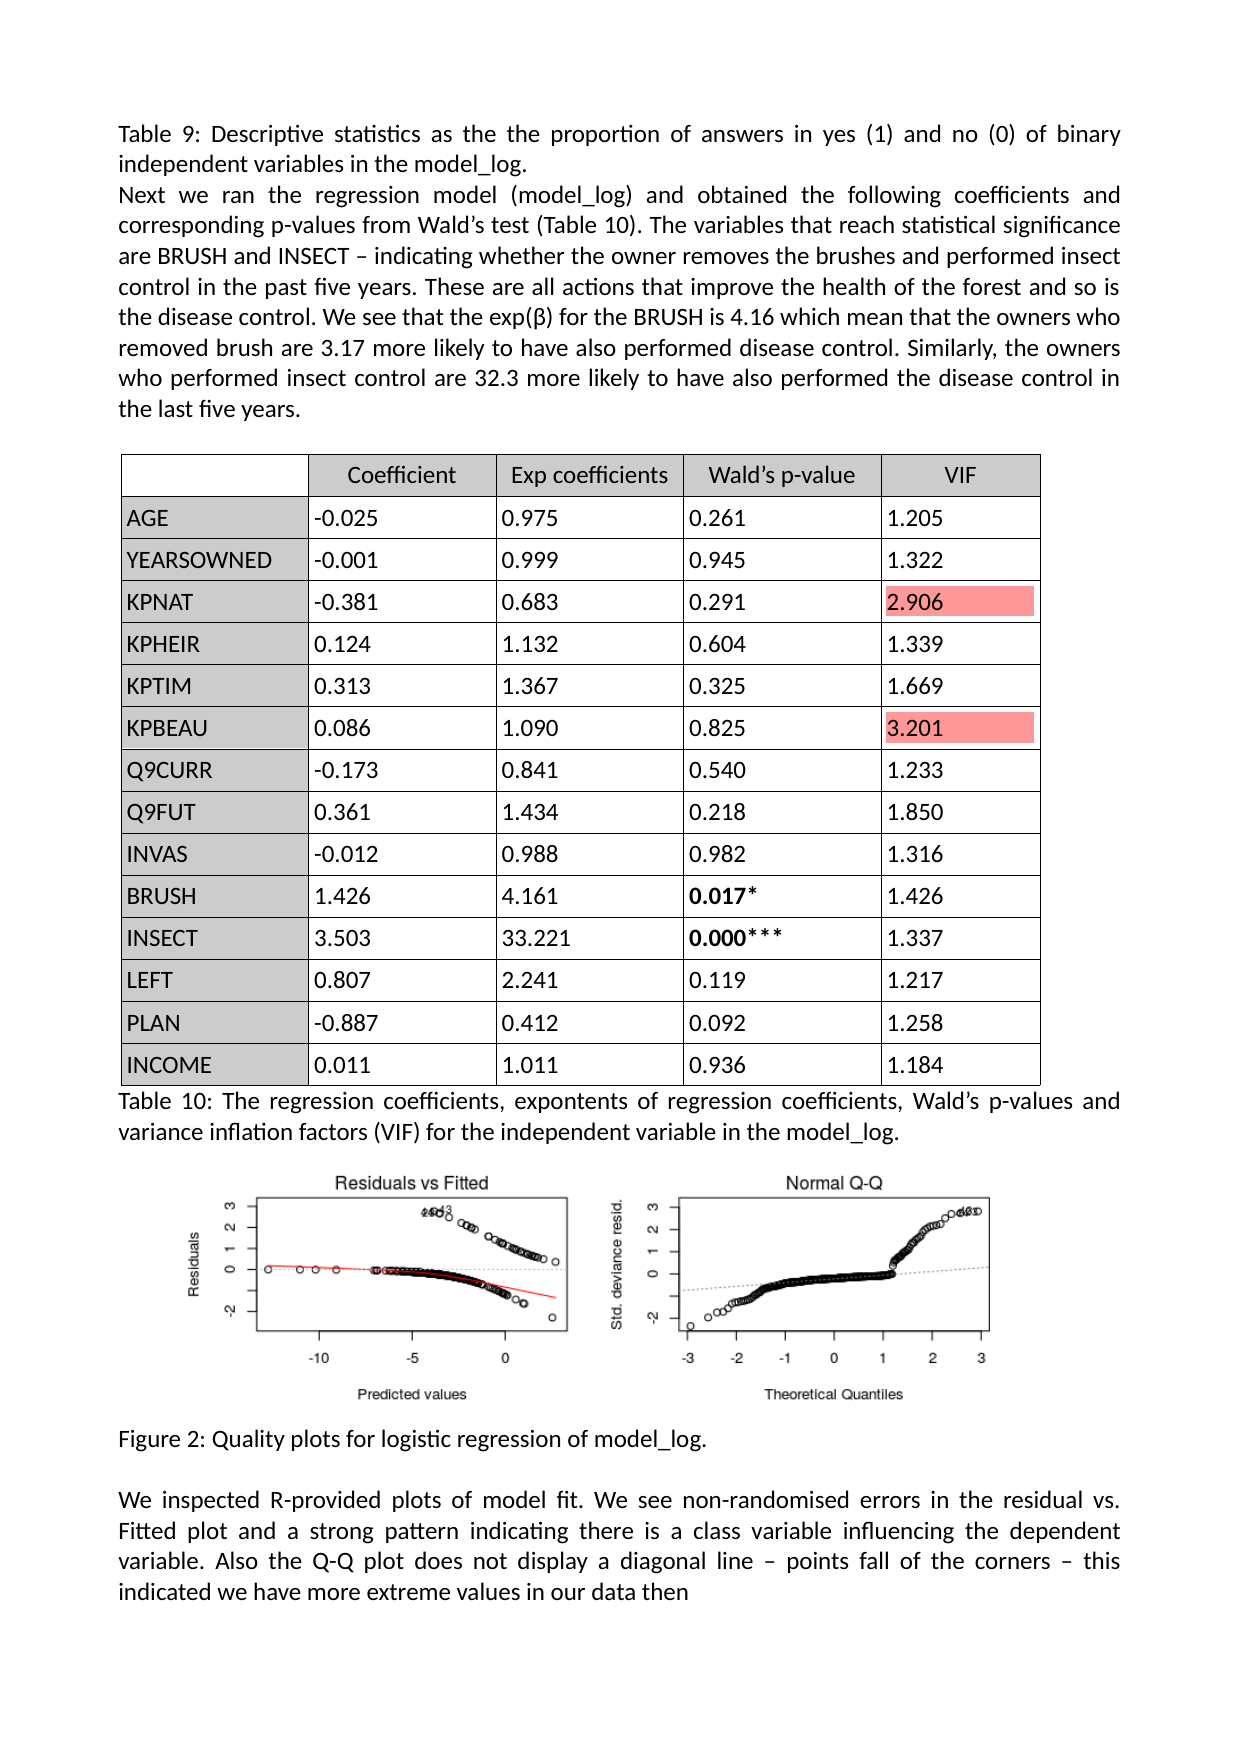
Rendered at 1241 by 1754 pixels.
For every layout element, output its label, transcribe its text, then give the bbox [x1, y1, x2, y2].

table_cell 0.841 [497, 750, 683, 791]
table_cell 0.261 [684, 497, 881, 538]
table_cell 3.503 [309, 918, 496, 959]
table_cell 2.241 [497, 960, 683, 1001]
table_cell 0.604 [684, 623, 881, 664]
table_cell 0.291 [684, 581, 881, 622]
table_cell 33.221 [497, 918, 683, 959]
table_cell 1.205 [882, 497, 1040, 538]
table_cell PLAN [122, 1002, 308, 1043]
table_cell 4.161 [497, 876, 683, 917]
table_header VIF [882, 455, 1040, 496]
table_cell 0.325 [684, 665, 881, 706]
table_cell 1.339 [882, 623, 1040, 664]
table_cell 0.313 [309, 665, 496, 706]
table_cell INSECT [122, 918, 308, 959]
text Table 10: The regression coefficients, expontents of regression coefficients, Wald’s p-values and variance inflation factors (VIF) for the independent variable in the model_log. [118, 1085, 1122, 1146]
table_header [122, 455, 308, 496]
table_cell 0.982 [684, 834, 881, 875]
table_cell 1.184 [882, 1044, 1040, 1085]
table_cell 0.825 [684, 707, 881, 748]
table_cell KPNAT [122, 581, 308, 622]
table_cell Q9FUT [122, 792, 308, 833]
table_cell 0.017* [684, 876, 881, 917]
table_cell -0.173 [309, 750, 496, 791]
table_cell 0.975 [497, 497, 683, 538]
table_cell 0.124 [309, 623, 496, 664]
table_cell 0.936 [684, 1044, 881, 1085]
table_cell Q9CURR [122, 750, 308, 791]
table_cell 0.999 [497, 539, 683, 580]
table_cell 1.233 [882, 750, 1040, 791]
text Table 9: Descriptive statistics as the the proportion of answers in yes (1) and no (0) of binary independent variables in the model_log. [118, 118, 1122, 179]
table_cell 1.090 [497, 707, 683, 748]
table_cell -0.012 [309, 834, 496, 875]
table_cell KPHEIR [122, 623, 308, 664]
table_cell 1.367 [497, 665, 683, 706]
text Next we ran the regression model (model_log) and obtained the following coefficients and corresponding p‑values from Wald’s test (Table 10). The variables that reach statistical significance are BRUSH and INSECT – indicating whether the owner removes the brushes and performed insect control in the past five years. These are all actions that improve the health of the forest and so is the disease control. We see that the exp(β) for the BRUSH is 4.16 which mean that the owners who removed brush are 3.17 more likely to have also performed disease control. Similarly, the owners who performed insect control are 32.3 more likely to have also performed the disease control in the last five years. [118, 179, 1122, 423]
table_header Coefficient [309, 455, 496, 496]
table_cell 0.011 [309, 1044, 496, 1085]
table_cell 0.000*** [684, 918, 881, 959]
table_cell 1.258 [882, 1002, 1040, 1043]
table_cell LEFT [122, 960, 308, 1001]
table_cell 1.669 [882, 665, 1040, 706]
table_cell 0.119 [684, 960, 881, 1001]
table_cell 1.337 [882, 918, 1040, 959]
table_header Wald’s p-value [684, 455, 881, 496]
table_cell 0.412 [497, 1002, 683, 1043]
table_cell KPBEAU [122, 707, 308, 748]
table_cell BRUSH [122, 876, 308, 917]
table_cell -0.025 [309, 497, 496, 538]
table_cell 1.011 [497, 1044, 683, 1085]
table_cell 1.426 [882, 876, 1040, 917]
table_cell 0.361 [309, 792, 496, 833]
table_cell -0.887 [309, 1002, 496, 1043]
table_cell 0.092 [684, 1002, 881, 1043]
table_cell 0.988 [497, 834, 683, 875]
table_cell INVAS [122, 834, 308, 875]
table_cell 0.218 [684, 792, 881, 833]
picture [185, 1151, 1024, 1424]
table_cell 0.086 [309, 707, 496, 748]
table_cell 1.434 [497, 792, 683, 833]
table_cell -0.001 [309, 539, 496, 580]
table_cell 0.807 [309, 960, 496, 1001]
table_cell 1.850 [882, 792, 1040, 833]
table_cell 3.201 [882, 707, 1040, 748]
table_cell 0.683 [497, 581, 683, 622]
table_cell 0.540 [684, 750, 881, 791]
table_cell -0.381 [309, 581, 496, 622]
table_cell 2.906 [882, 581, 1040, 622]
table_cell 1.132 [497, 623, 683, 664]
table_cell 1.426 [309, 876, 496, 917]
table_cell 1.322 [882, 539, 1040, 580]
table_cell AGE [122, 497, 308, 538]
table_cell 1.217 [882, 960, 1040, 1001]
text We inspected R-provided plots of model fit. We see non-randomised errors in the residual vs. Fitted plot and a strong pattern indicating there is a class variable influencing the dependent variable. Also the Q-Q plot does not display a diagonal line – points fall of the corners – this indicated we have more extreme values in our data then [118, 1484, 1122, 1607]
table_cell YEARSOWNED [122, 539, 308, 580]
table_cell KPTIM [122, 665, 308, 706]
table_cell 1.316 [882, 834, 1040, 875]
text Figure 2: Quality plots for logistic regression of model_log. [118, 1424, 1122, 1454]
table_cell INCOME [122, 1044, 308, 1085]
table_cell 0.945 [684, 539, 881, 580]
table_header Exp coefficients [497, 455, 683, 496]
